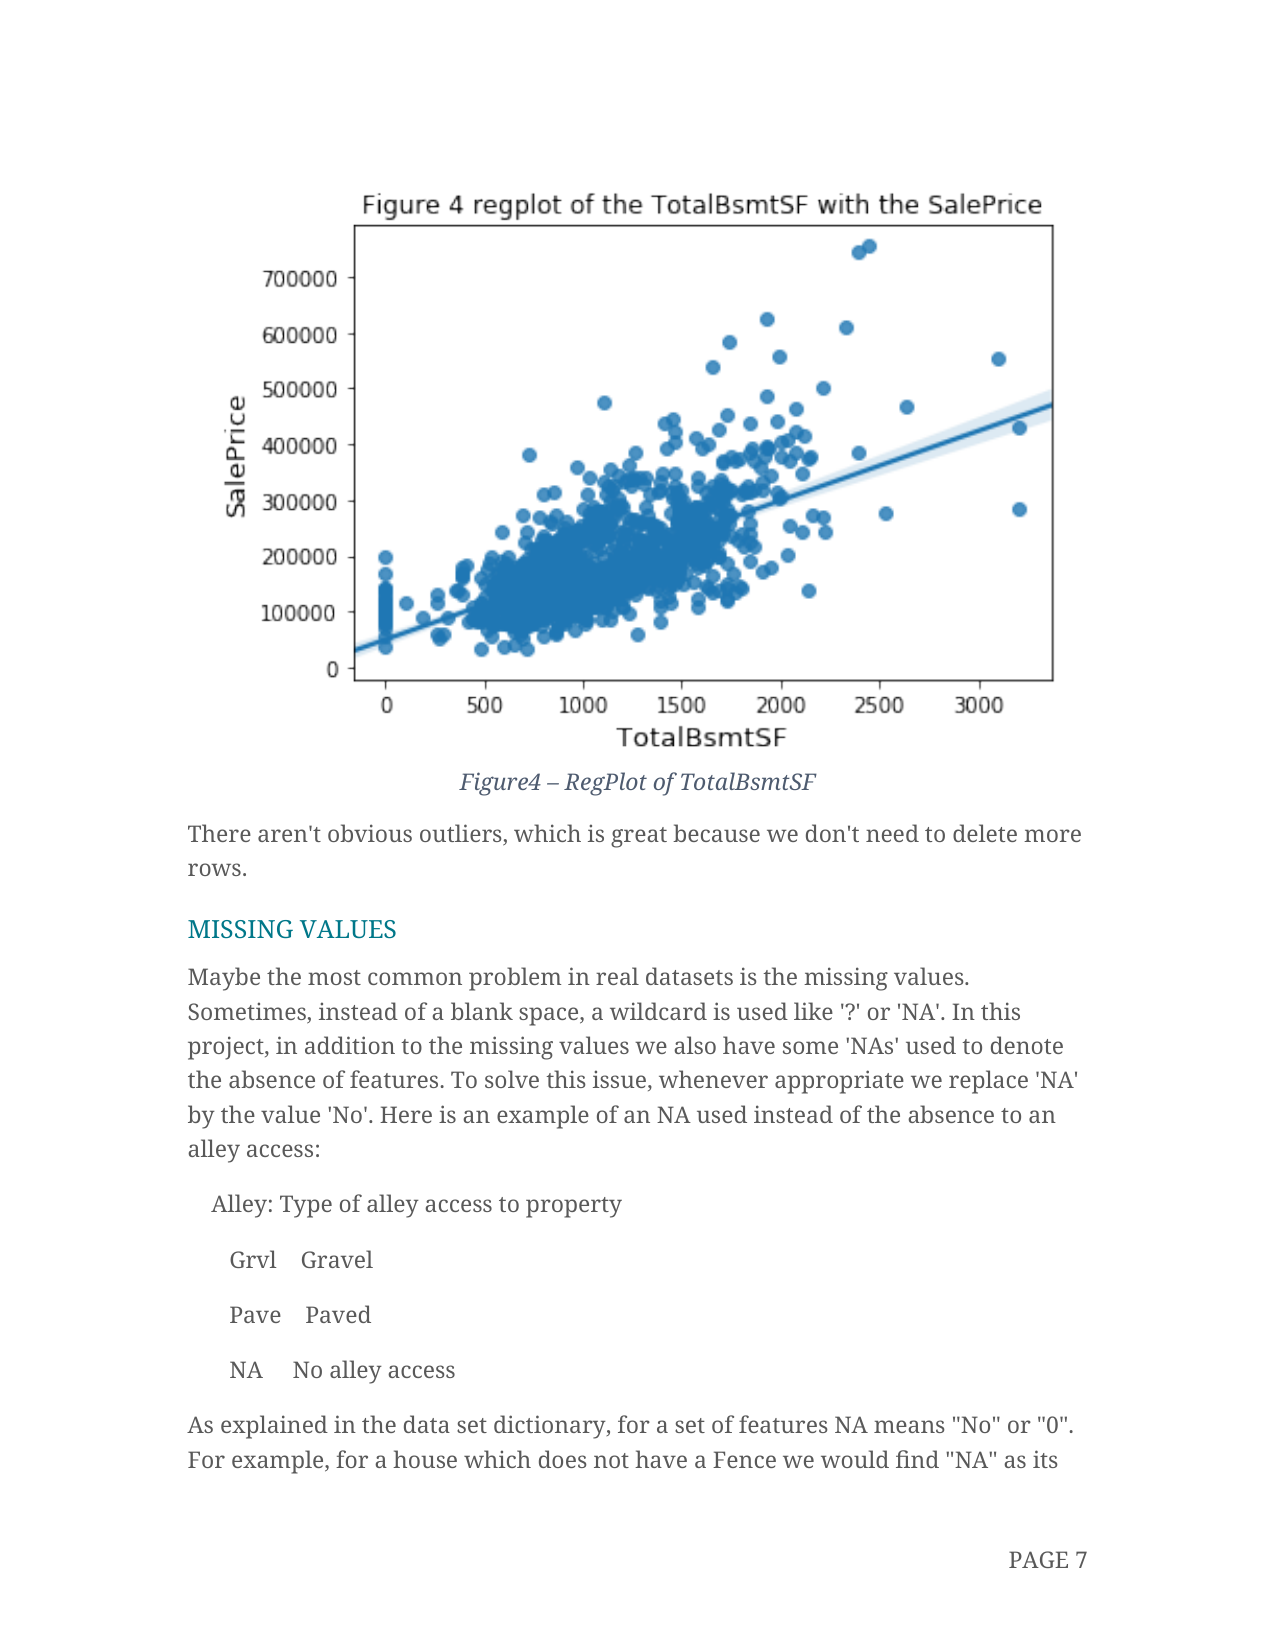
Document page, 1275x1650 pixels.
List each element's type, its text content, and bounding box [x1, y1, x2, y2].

picture [210, 180, 1065, 766]
text Grvl Gravel [187, 1243, 1087, 1275]
subtitle Missing values [187, 911, 1087, 945]
text Figure4 – RegPlot of TotalBsmtSF [187, 766, 1087, 797]
text Maybe the most common problem in real datasets is the missing values. Sometimes, instead of a blank space, a wildcard is used like '?' or 'NA'. In this project, in addition to the missing values we also have some 'NAs' used to denote the absence of features. To solve this issue, whenever appropriate we replace 'NA' by the value 'No'. Here is an example of an NA used instead of the absence to an alley access: [187, 961, 1087, 1164]
text Alley: Type of alley access to property [187, 1188, 1087, 1219]
text There aren't obvious outliers, which is great because we don't need to delete more rows. [187, 818, 1087, 883]
text As explained in the data set dictionary, for a set of features NA means "No" or "0". For example, for a house which does not have a Fence we would find "NA" as its [187, 1409, 1087, 1475]
text Pave Paved [187, 1299, 1087, 1330]
text NA No alley access [187, 1354, 1087, 1385]
